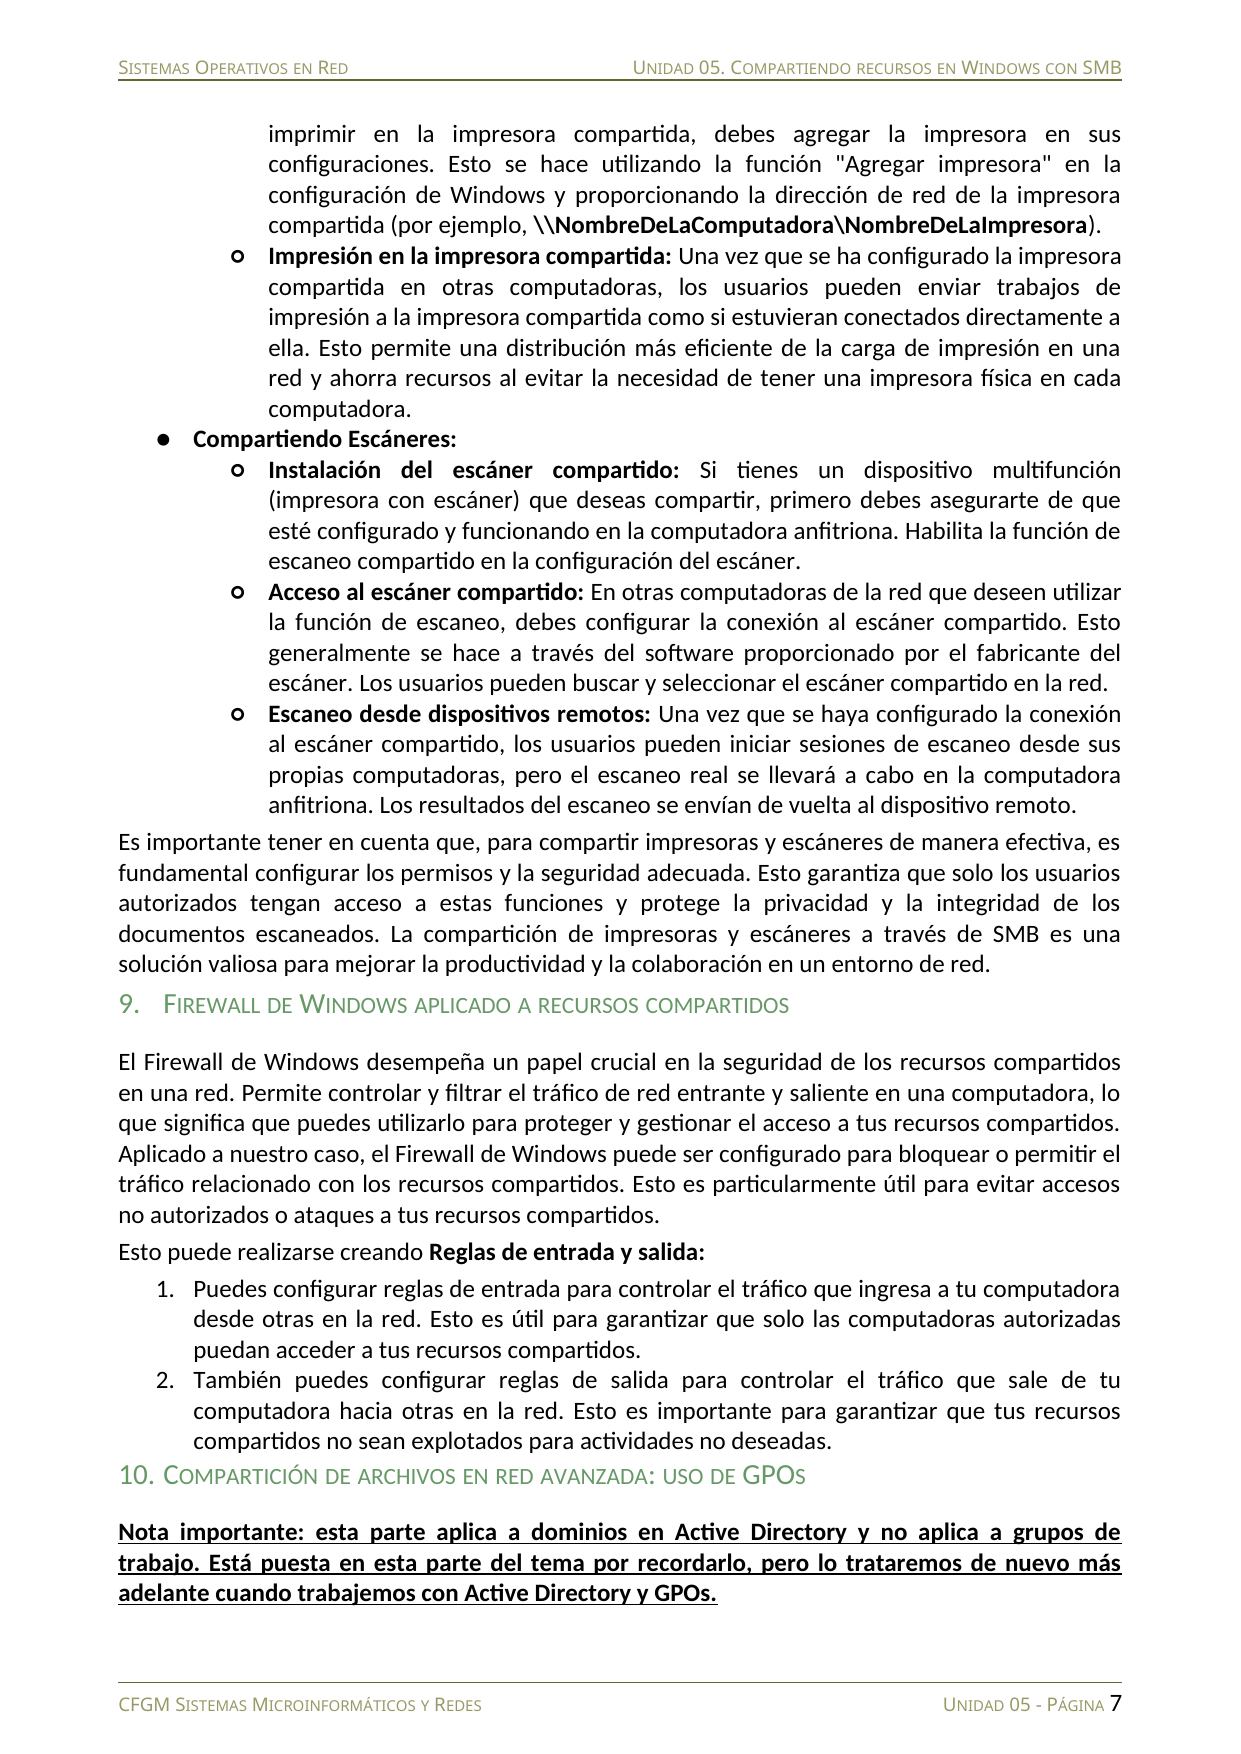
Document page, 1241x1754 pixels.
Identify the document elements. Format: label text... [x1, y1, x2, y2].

text trabajo. Está puesta en esta parte del tema por recordarlo, pero lo trataremos de nuevo más [118, 1544, 1122, 1573]
list Puedes configurar reglas de entrada para controlar el tráfico que ingresa a tu computadora desde otras en la red. Esto es útil para garantizar que solo las computadoras autorizadas puedan acceder a tus recursos compartidos. [156, 1273, 1122, 1364]
list Instalación del escáner compartido: Si tienes un dispositivo multifunción (impresora con escáner) que deseas compartir, primero debes asegurarte de que esté configurado y funcionando en la computadora anfitriona. Habilita la función de escaneo compartido en la configuración del escáner. [231, 454, 1122, 576]
subtitle Compartición de archivos en red avanzada: uso de GPOs [118, 1456, 1122, 1491]
text El Firewall de Windows desempeña un papel crucial en la seguridad de los recursos compartidos en una red. Permite controlar y filtrar el tráfico de red entrante y saliente en una computadora, lo que significa que puedes utilizarlo para proteger y gestionar el acceso a tus recursos compartidos. Aplicado a nuestro caso, el Firewall de Windows puede ser configurado para bloquear o permitir el tráfico relacionado con los recursos compartidos. Esto es particularmente útil para evitar accesos no autorizados o ataques a tus recursos compartidos. [118, 1046, 1122, 1229]
list Impresión en la impresora compartida: Una vez que se ha configurado la impresora compartida en otras computadoras, los usuarios pueden enviar trabajos de impresión a la impresora compartida como si estuvieran conectados directamente a ella. Esto permite una distribución más eficiente de la carga de impresión en una red y ahorra recursos al evitar la necesidad de tener una impresora física en cada computadora. [231, 240, 1122, 423]
subtitle Firewall de Windows aplicado a recursos compartidos [118, 986, 1122, 1021]
list Compartiendo Escáneres: [156, 423, 1122, 454]
list Escaneo desde dispositivos remotos: Una vez que se haya configurado la conexión al escáner compartido, los usuarios pueden iniciar sesiones de escaneo desde sus propias computadoras, pero el escaneo real se llevará a cabo en la computadora anfitriona. Los resultados del escaneo se envían de vuelta al dispositivo remoto. [231, 698, 1122, 820]
text Esto puede realizarse creando Reglas de entrada y salida: [118, 1236, 1122, 1266]
list Acceso al escáner compartido: En otras computadoras de la red que deseen utilizar la función de escaneo, debes configurar la conexión al escáner compartido. Esto generalmente se hace a través del software proporcionado por el fabricante del escáner. Los usuarios pueden buscar y seleccionar el escáner compartido en la red. [231, 576, 1122, 698]
list imprimir en la impresora compartida, debes agregar la impresora en sus configuraciones. Esto se hace utilizando la función "Agregar impresora" en la configuración de Windows y proporcionando la dirección de red de la impresora compartida (por ejemplo, \\NombreDeLaComputadora\NombreDeLaImpresora). [231, 118, 1122, 240]
text adelante cuando trabajemos con Active Directory y GPOs. [118, 1575, 1122, 1608]
list También puedes configurar reglas de salida para controlar el tráfico que sale de tu computadora hacia otras en la red. Esto es importante para garantizar que tus recursos compartidos no sean explotados para actividades no deseadas. [156, 1364, 1122, 1456]
text Nota importante: esta parte aplica a dominios en Active Directory y no aplica a grupos de [118, 1516, 1122, 1543]
text Es importante tener en cuenta que, para compartir impresoras y escáneres de manera efectiva, es fundamental configurar los permisos y la seguridad adecuada. Esto garantiza que solo los usuarios autorizados tengan acceso a estas funciones y protege la privacidad y la integridad de los documentos escaneados. La compartición de impresoras y escáneres a través de SMB es una solución valiosa para mejorar la productividad y la colaboración en un entorno de red. [118, 826, 1122, 979]
